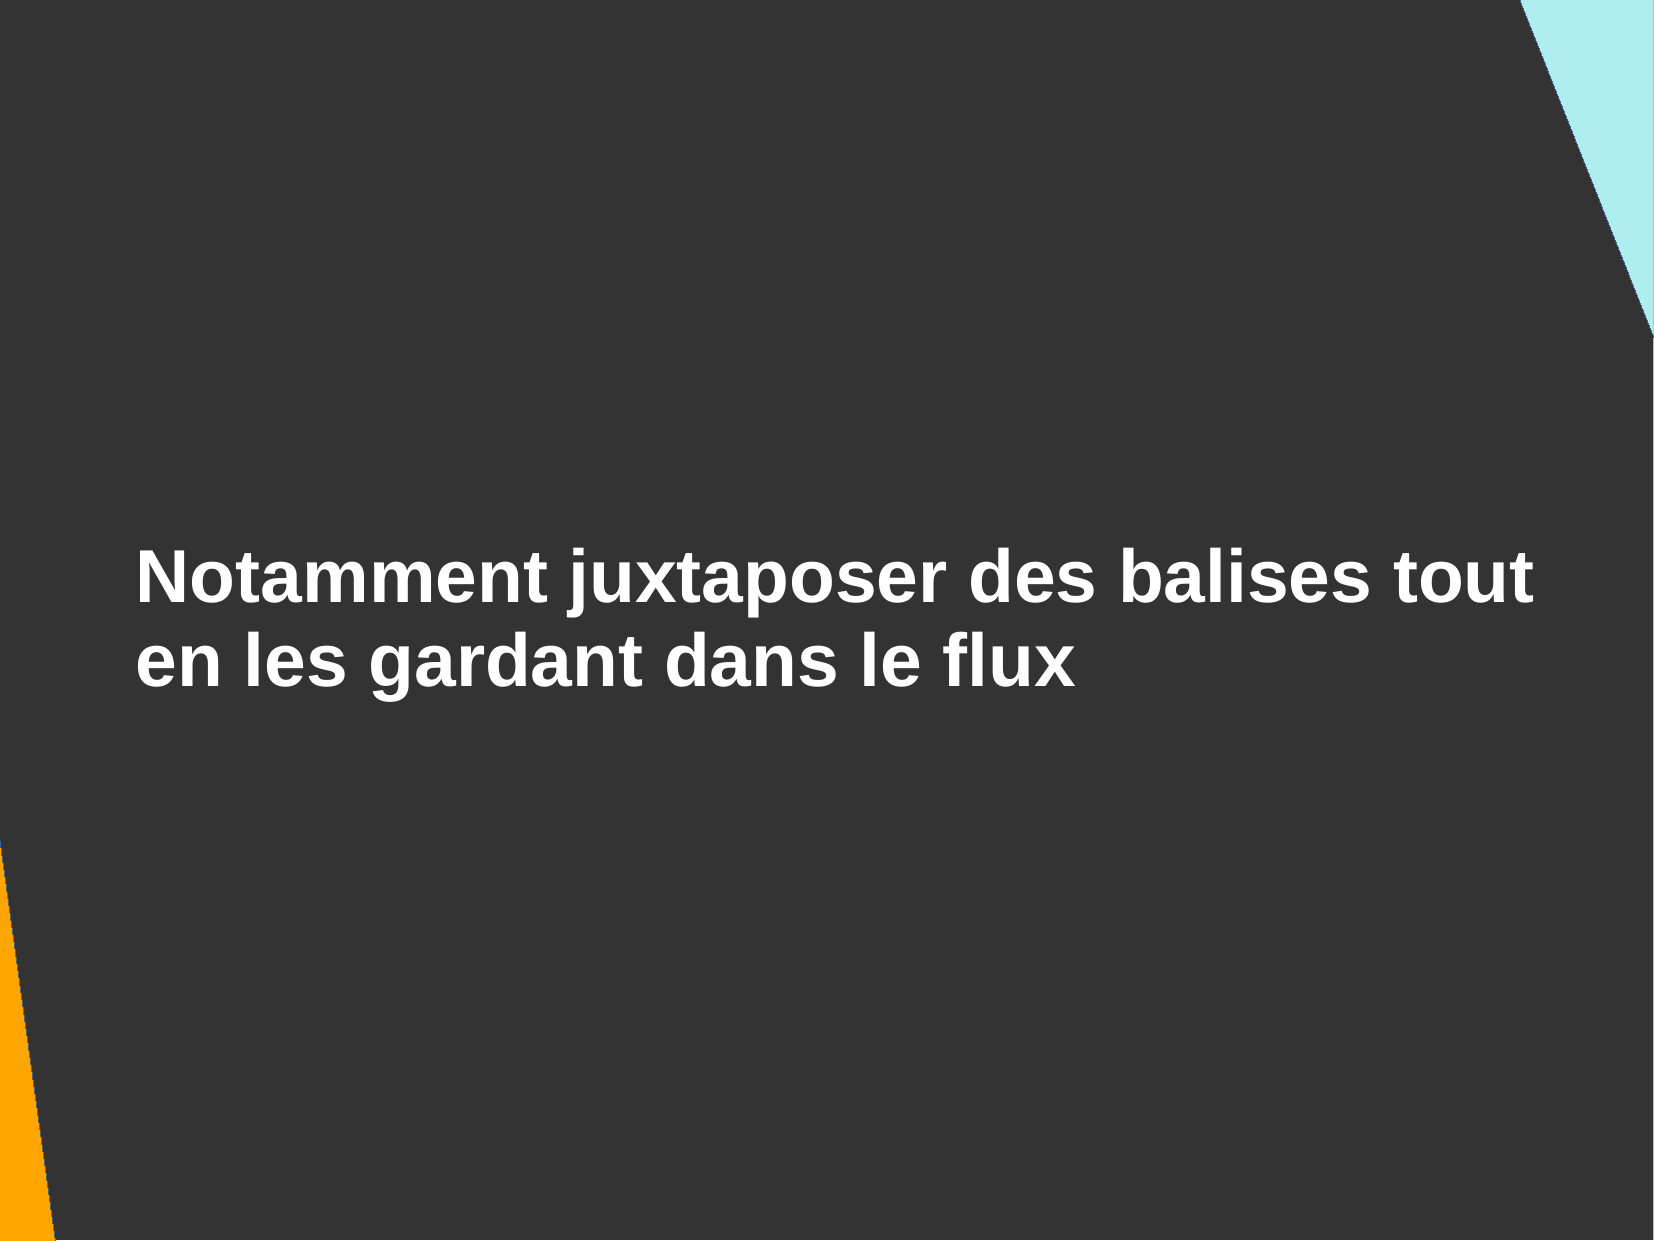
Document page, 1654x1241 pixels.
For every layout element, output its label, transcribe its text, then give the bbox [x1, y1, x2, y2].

text_box [1520, 0, 1654, 338]
list Notamment juxtaposer des balises tout en les gardant dans le flux [64, 534, 1589, 706]
text_box [0, 840, 56, 1241]
